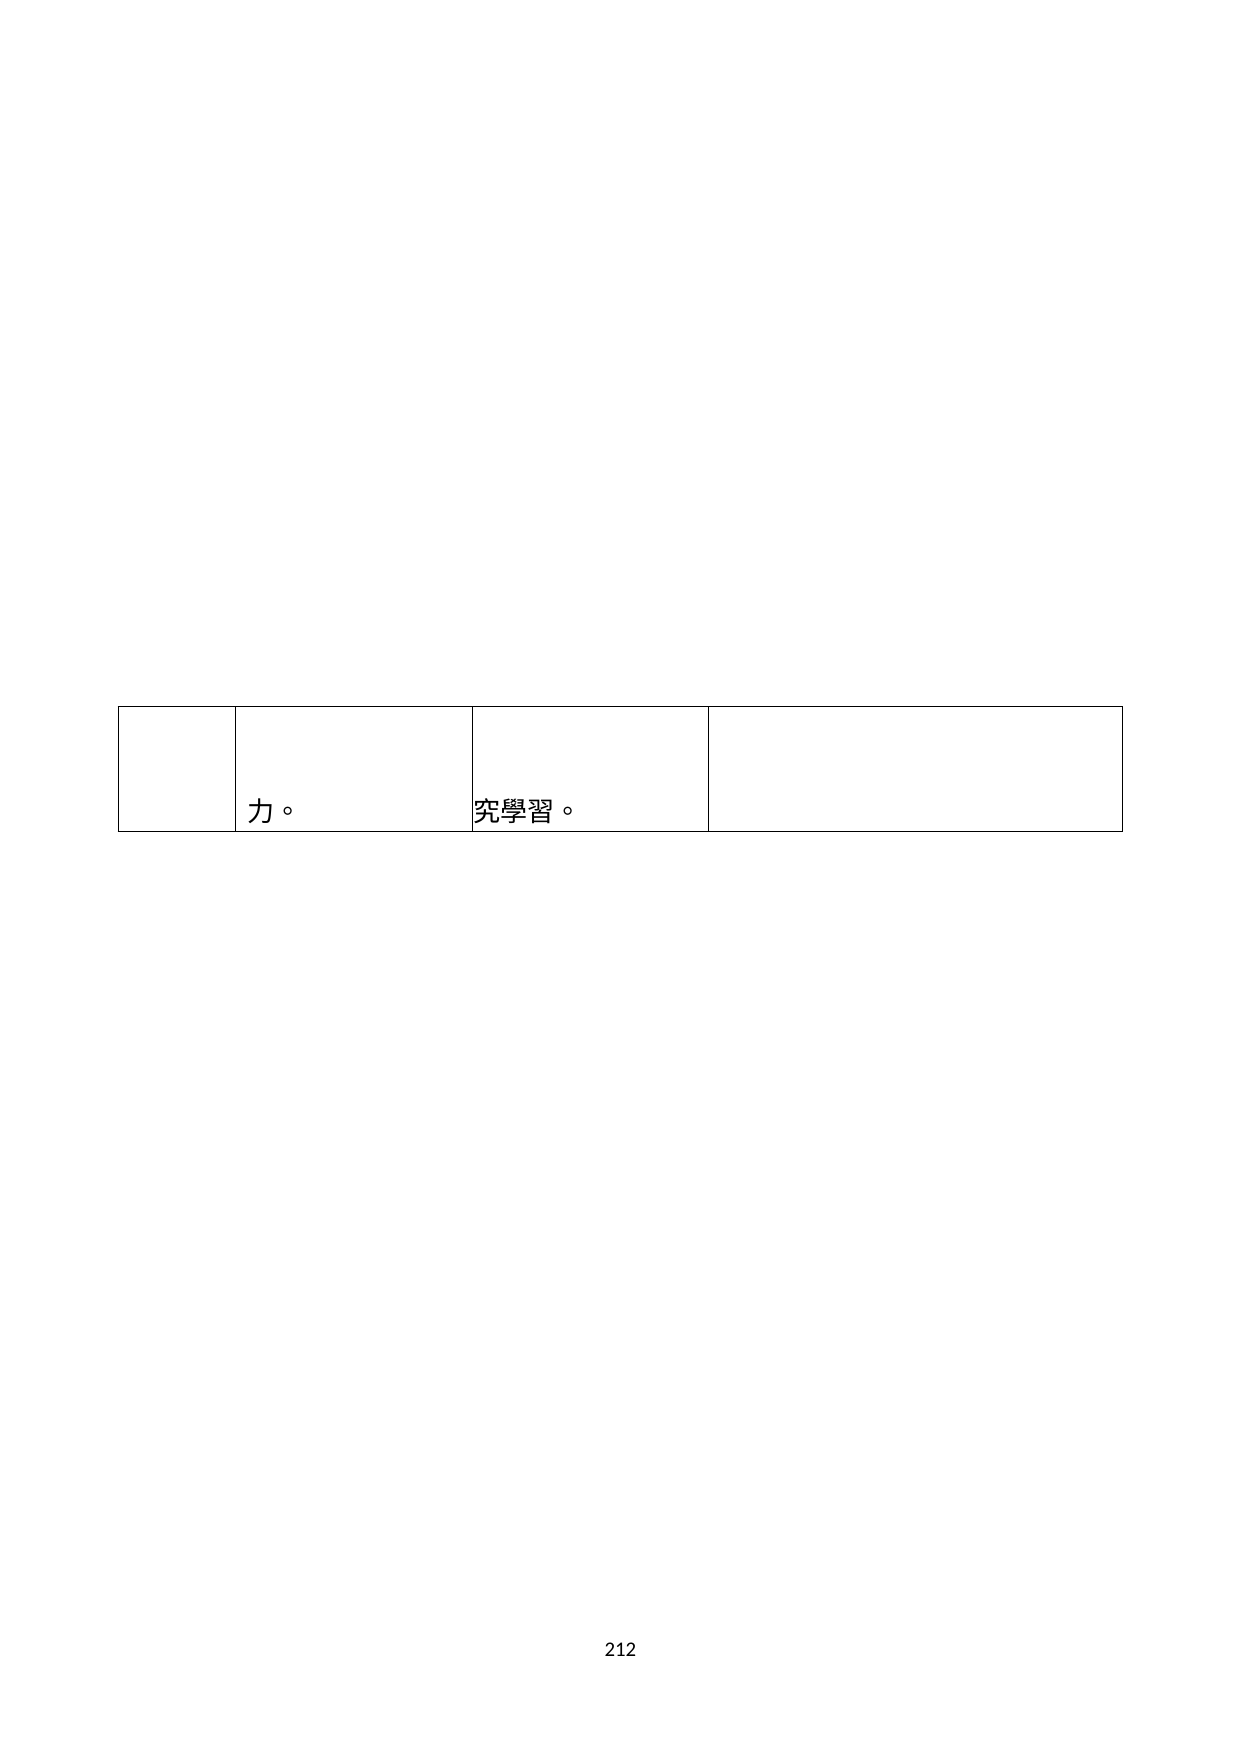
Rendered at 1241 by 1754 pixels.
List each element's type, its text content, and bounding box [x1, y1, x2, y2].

table_cell 究學習。 [473, 707, 708, 831]
table_cell [709, 707, 1122, 831]
table_cell 力。 [236, 707, 472, 831]
table_cell [119, 707, 235, 831]
